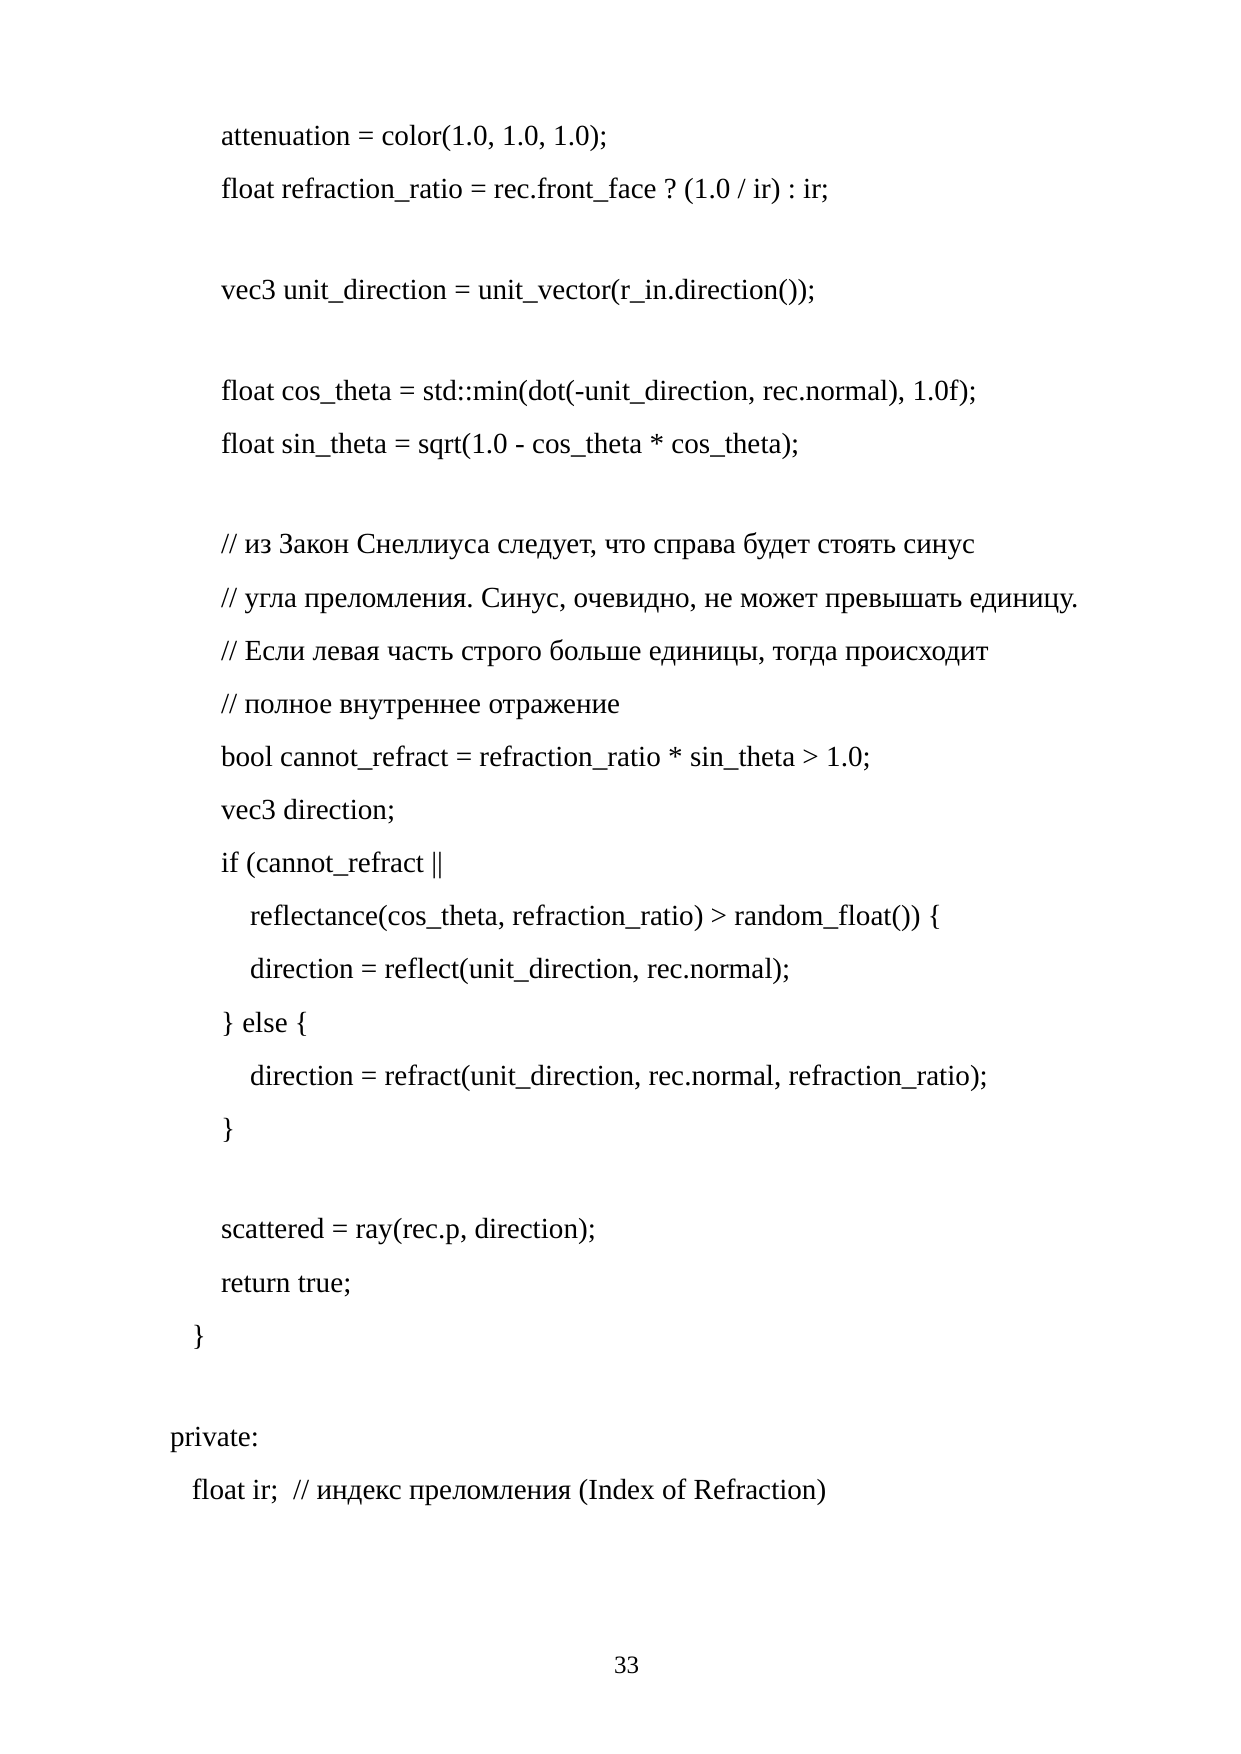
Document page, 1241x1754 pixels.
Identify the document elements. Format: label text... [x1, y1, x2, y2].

text // полное внутреннее отражение [162, 686, 1090, 719]
text bool cannot_refract = refraction_ratio * sin_theta > 1.0; [162, 739, 1090, 773]
text return true; [162, 1265, 1090, 1298]
text attenuation = color(1.0, 1.0, 1.0); [162, 118, 1090, 152]
text // угла преломления. Синус, очевидно, не может превышать единицу. [162, 580, 1090, 613]
text direction = reflect(unit_direction, rec.normal); [162, 952, 1090, 985]
text // Если левая часть строго больше единицы, тогда происходит [162, 633, 1090, 666]
text float ir; // индекс преломления (Index of Refraction) [162, 1472, 1090, 1505]
text if (cannot_refract || [162, 845, 1090, 879]
text vec3 direction; [162, 792, 1090, 826]
text float refraction_ratio = rec.front_face ? (1.0 / ir) : ir; [162, 171, 1090, 205]
text } [162, 1318, 1090, 1351]
text float cos_theta = std::min(dot(-unit_direction, rec.normal), 1.0f); [162, 373, 1090, 406]
text scattered = ray(rec.p, direction); [162, 1212, 1090, 1245]
text vec3 unit_direction = unit_vector(r_in.direction()); [162, 272, 1090, 306]
text direction = refract(unit_direction, rec.normal, refraction_ratio); [162, 1058, 1090, 1091]
text } else { [162, 1005, 1090, 1038]
text reflectance(cos_theta, refraction_ratio) > random_float()) { [162, 898, 1090, 932]
text } [162, 1111, 1090, 1144]
text private: [162, 1419, 1090, 1452]
text // из Закон Снеллиуса следует, что справа будет стоять синус [162, 527, 1090, 560]
text float sin_theta = sqrt(1.0 - cos_theta * cos_theta); [162, 426, 1090, 459]
